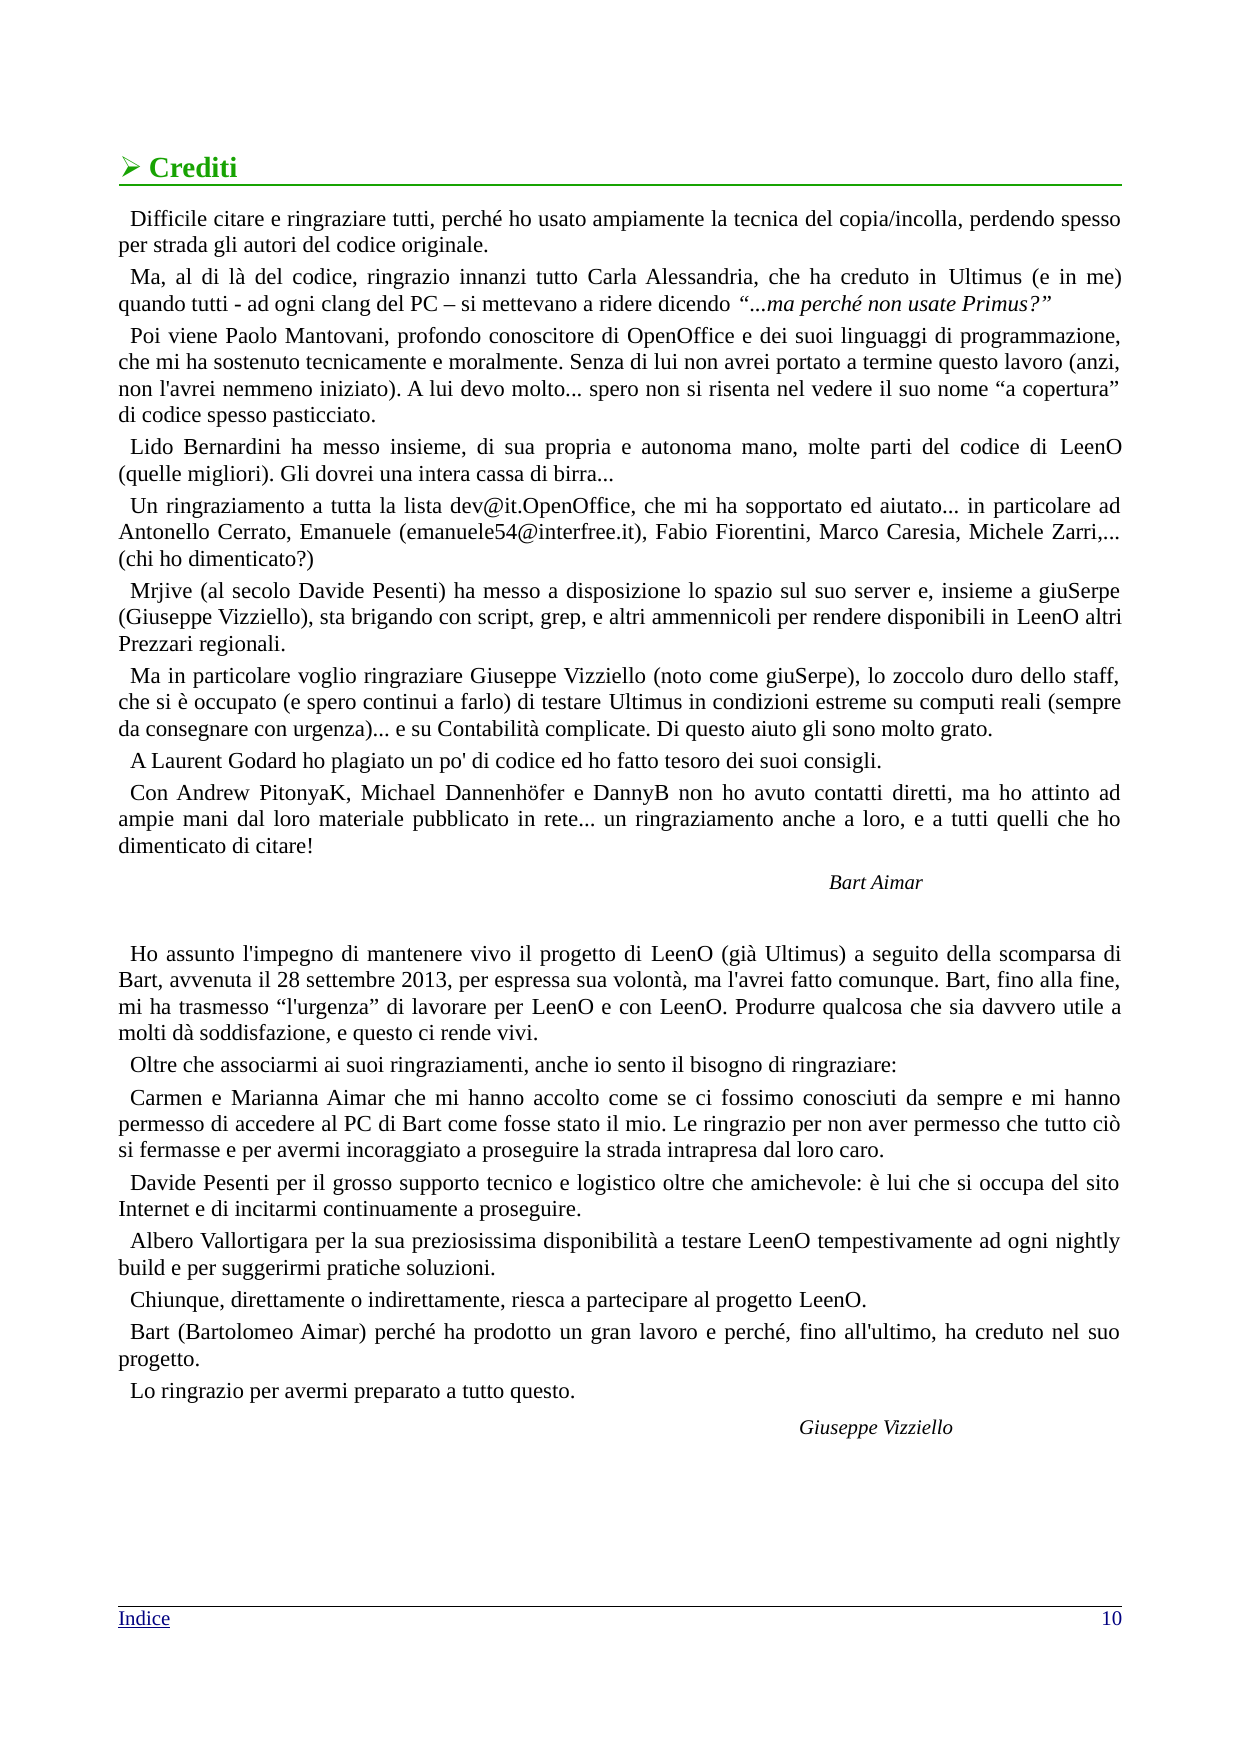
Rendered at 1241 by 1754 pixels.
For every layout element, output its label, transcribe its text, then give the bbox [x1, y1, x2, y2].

text Lido Bernardini ha messo insieme, di sua propria e autonoma mano, molte parti del codice di LeenO (quelle migliori). Gli dovrei una intera cassa di birra... [118, 433, 1122, 486]
table_header [118, 864, 620, 908]
text Bart (Bartolomeo Aimar) perché ha prodotto un gran lavoro e perché, fino all'ultimo, ha creduto nel suo progetto. [118, 1318, 1122, 1371]
text Mrjive (al secolo Davide Pesenti) ha messo a disposizione lo spazio sul suo server e, insieme a giuSerpe (Giuseppe Vizziello), sta brigando con script, grep, e altri ammennicoli per rendere disponibili in LeenO altri Prezzari regionali. [118, 577, 1122, 656]
text Con Andrew PitonyaK, Michael Dannenhöfer e DannyB non ho avuto contatti diretti, ma ho attinto ad ampie mani dal loro materiale pubblicato in rete... un ringraziamento anche a loro, e a tutti quelli che ho dimenticato di citare! [118, 779, 1122, 858]
text Chiunque, direttamente o indirettamente, riesca a partecipare al progetto LeenO. [118, 1286, 1122, 1312]
text Ho assunto l'impegno di mantenere vivo il progetto di LeenO (già Ultimus) a seguito della scomparsa di Bart, avvenuta il 28 settembre 2013, per espressa sua volontà, ma l'avrei fatto comunque. Bart, fino alla fine, mi ha trasmesso “l'urgenza” di lavorare per LeenO e con LeenO. Produrre qualcosa che sia davvero utile a molti dà soddisfazione, e questo ci rende vivi. [118, 940, 1122, 1046]
subtitle Crediti [119, 150, 1122, 184]
text A Laurent Godard ho plagiato un po' di codice ed ho fatto tesoro dei suoi consigli. [118, 747, 1122, 773]
text Poi viene Paolo Mantovani, profondo conoscitore di OpenOffice e dei suoi linguaggi di programmazione, che mi ha sostenuto tecnicamente e moralmente. Senza di lui non avrei portato a termine questo lavoro (anzi, non l'avrei nemmeno iniziato). A lui devo molto... spero non si risenta nel vedere il suo nome “a copertura” di codice spesso pasticciato. [118, 322, 1122, 427]
text Difficile citare e ringraziare tutti, perché ho usato ampiamente la tecnica del copia/incolla, perdendo spesso per strada gli autori del codice originale. [118, 204, 1122, 257]
text Carmen e Marianna Aimar che mi hanno accolto come se ci fossimo conosciuti da sempre e mi hanno permesso di accedere al PC di Bart come fosse stato il mio. Le ringrazio per non aver permesso che tutto ciò si fermasse e per avermi incoraggiato a proseguire la strada intrapresa dal loro caro. [118, 1084, 1122, 1163]
text Ma, al di là del codice, ringrazio innanzi tutto Carla Alessandria, che ha creduto in Ultimus (e in me) quando tutti - ad ogni clang del PC – si mettevano a ridere dicendo “...ma perché non usate Primus?” [118, 263, 1122, 316]
text Albero Vallortigara per la sua preziosissima disponibilità a testare LeenO tempestivamente ad ogni nightly build e per suggerirmi pratiche soluzioni. [118, 1227, 1122, 1280]
text Lo ringrazio per avermi preparato a tutto questo. [118, 1377, 1122, 1403]
text Ma in particolare voglio ringraziare Giuseppe Vizziello (noto come giuSerpe), lo zoccolo duro dello staff, che si è occupato (e spero continui a farlo) di testare Ultimus in condizioni estreme su computi reali (sempre da consegnare con urgenza)... e su Contabilità complicate. Di questo aiuto gli sono molto grato. [118, 662, 1122, 741]
table_header [118, 1409, 620, 1453]
text Davide Pesenti per il grosso supporto tecnico e logistico oltre che amichevole: è lui che si occupa del sito Internet e di incitarmi continuamente a proseguire. [118, 1169, 1122, 1222]
text Oltre che associarmi ai suoi ringraziamenti, anche io sento il bisogno di ringraziare: [118, 1052, 1122, 1078]
table_header Giuseppe Vizziello [620, 1409, 1122, 1453]
table_header Bart Aimar [620, 864, 1122, 908]
text Un ringraziamento a tutta la lista dev@it.OpenOffice, che mi ha sopportato ed aiutato... in particolare ad Antonello Cerrato, Emanuele (emanuele54@interfree.it), Fabio Fiorentini, Marco Caresia, Michele Zarri,... (chi ho dimenticato?) [118, 492, 1122, 571]
